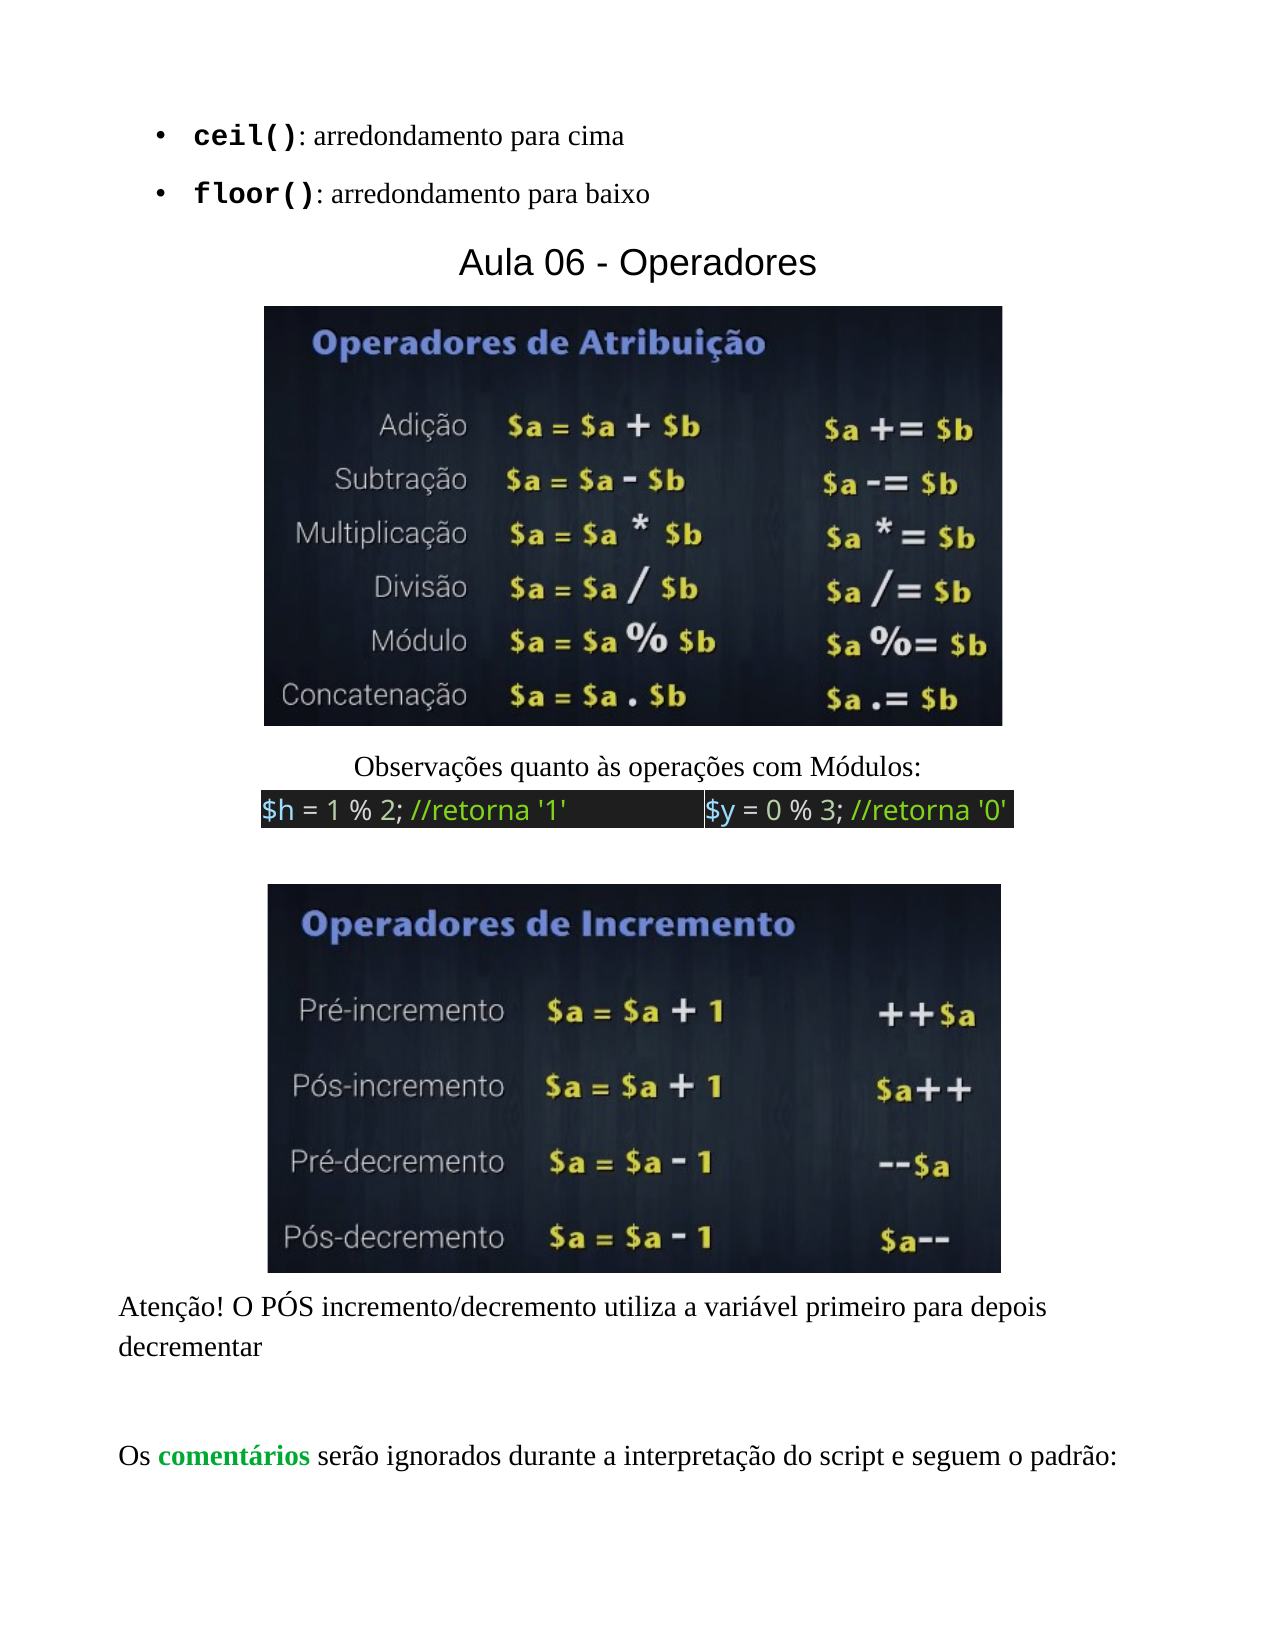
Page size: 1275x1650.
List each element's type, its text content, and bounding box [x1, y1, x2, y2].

text Observações quanto às operações com Módulos: $h = 1 % 2; //retorna '1' $y = 0 % 3; //retorna '0' [118, 749, 1157, 828]
list floor(): arredondamento para baixo [156, 176, 1157, 212]
text Os comentários serão ignorados durante a interpretação do script e seguem o padrão: [118, 1438, 1157, 1472]
text Atenção! O PÓS incremento/decremento utiliza a variável primeiro para depois decrementar [118, 1289, 1157, 1362]
picture [267, 884, 1001, 1273]
subtitle Aula 06 - Operadores [118, 240, 1157, 283]
picture [264, 306, 1003, 726]
list ceil(): arredondamento para cima [156, 118, 1157, 154]
